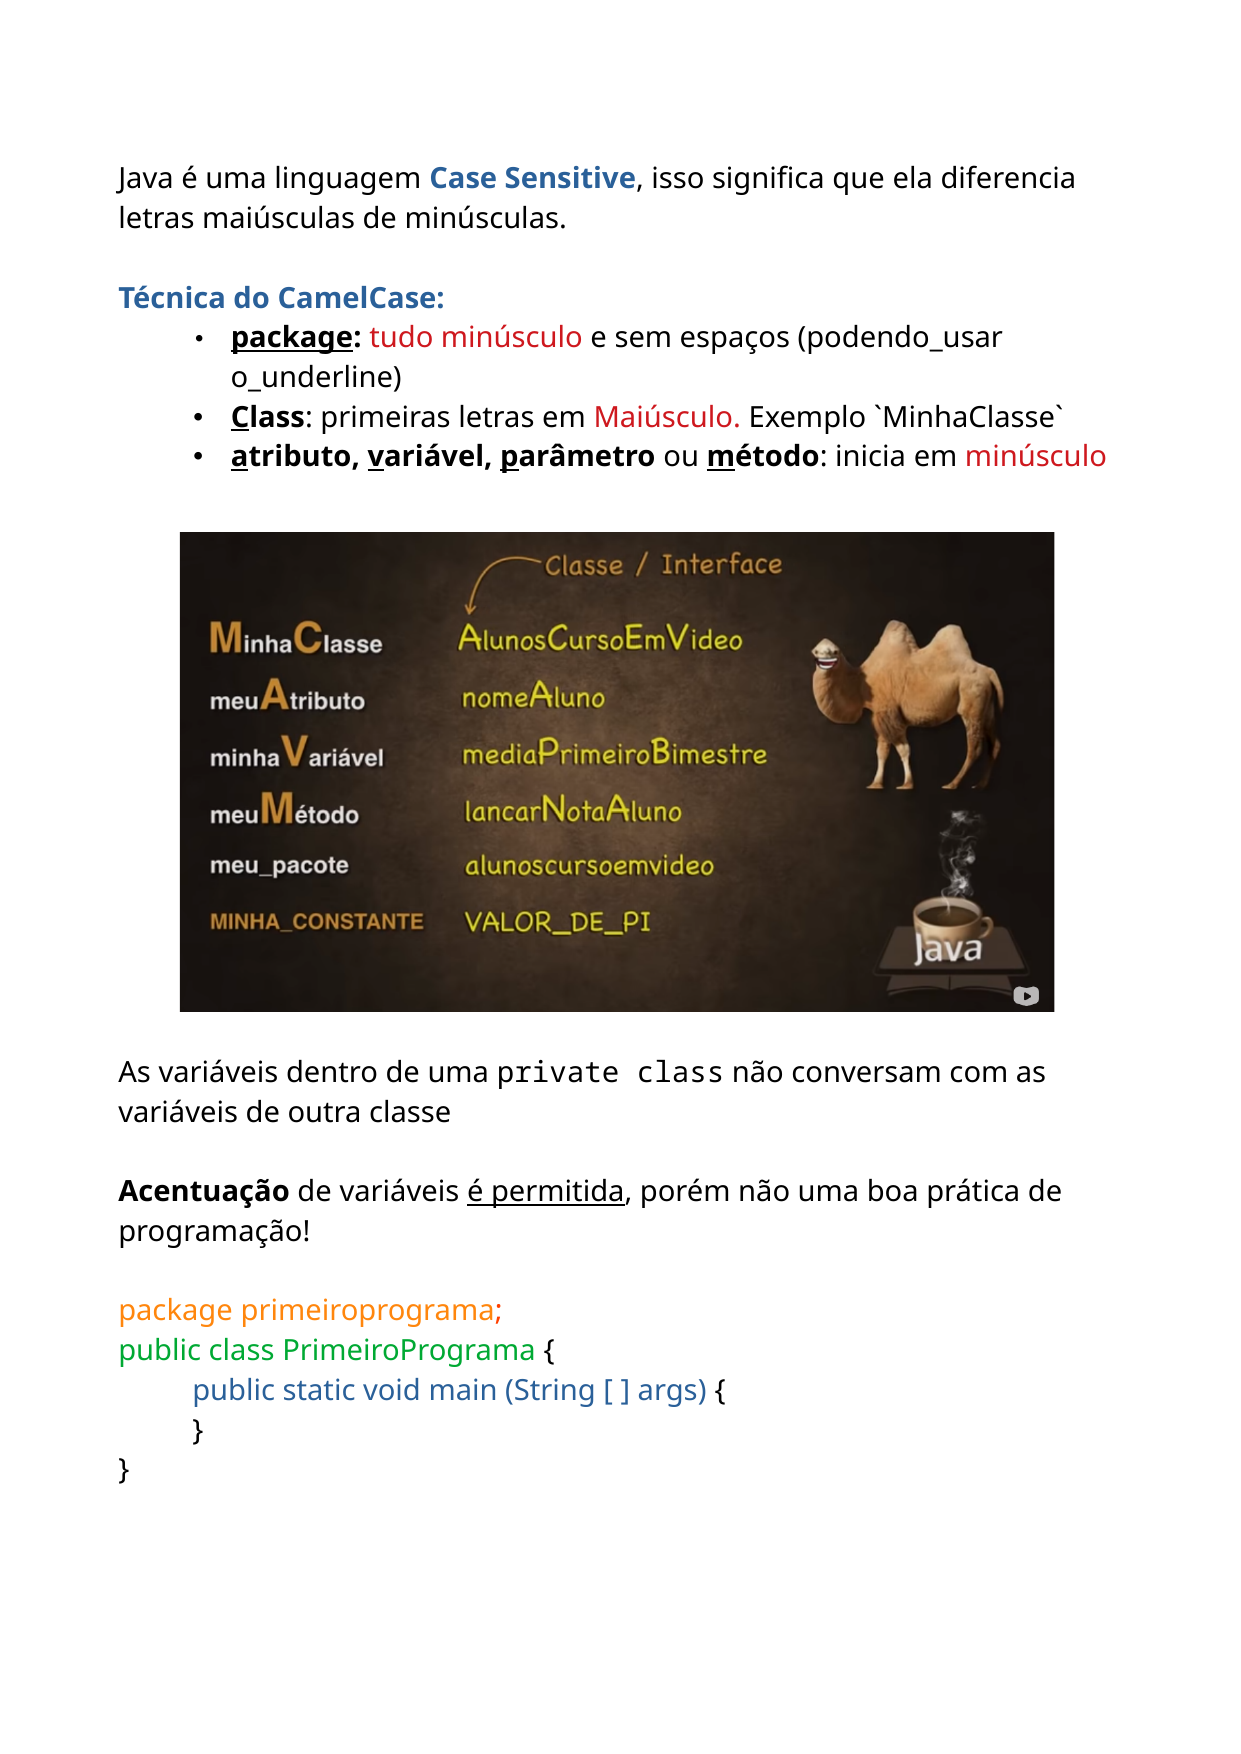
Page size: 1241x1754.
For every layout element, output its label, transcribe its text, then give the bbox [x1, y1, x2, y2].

text package primeiroprograma; [118, 1290, 1122, 1329]
list package: tudo minúsculo e sem espaços (podendo_usar o_underline) [195, 317, 1157, 396]
picture [179, 532, 1055, 1012]
text Técnica do CamelCase: [118, 277, 1122, 317]
text public static void main (String [ ] args) { [118, 1369, 1122, 1409]
text Acentuação de variáveis é permitida, porém não uma boa prática de programação! [118, 1171, 1122, 1250]
text } [118, 1448, 1122, 1488]
text As variáveis dentro de uma private class não conversam com as variáveis de outra classe [118, 1052, 1122, 1131]
text Java é uma linguagem Case Sensitive, isso significa que ela diferencia letras maiúsculas de minúsculas. [118, 158, 1122, 237]
list atributo, variável, parâmetro ou método: inicia em minúsculo [193, 436, 1122, 515]
text public class PrimeiroPrograma { [118, 1329, 1122, 1369]
text } [118, 1409, 1122, 1448]
list Class: primeiras letras em Maiúsculo. Exemplo `MinhaClasse` [193, 396, 1122, 436]
